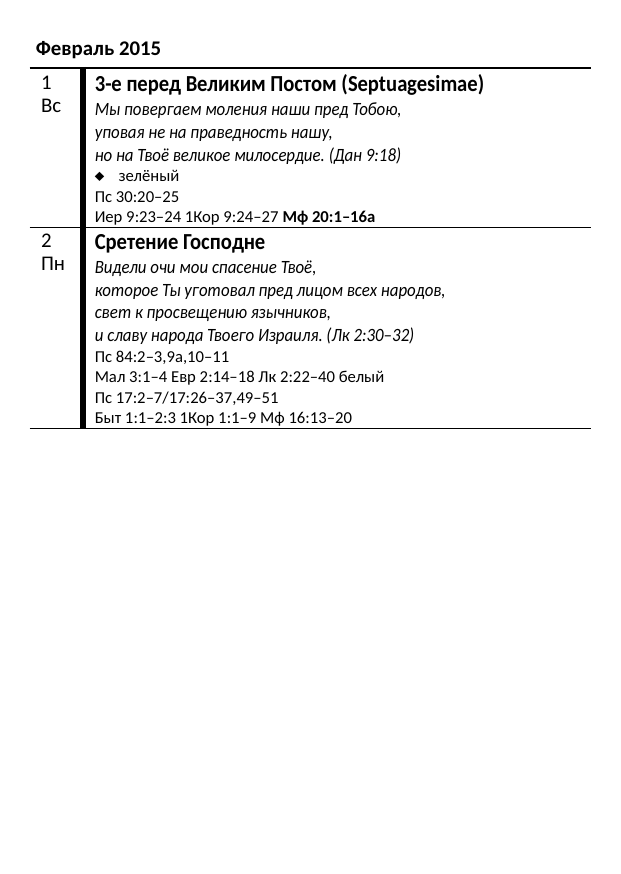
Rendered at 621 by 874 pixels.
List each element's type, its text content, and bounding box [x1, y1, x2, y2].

table_cell 2 Пн [30, 228, 80, 428]
table_cell Сретение Господне Видели очи мои спасение Твоё, которое Ты уготовал пред лицом всех народов, свет к просвещению язычников, и славу народа Твоего Израиля. (Лк 2:30–32) Пс 84:2–3,9а,10–11 Мал 3:1–4 Евр 2:14–18 Лк 2:22–40 белый Пс 17:2–7/17:26–37,49–51 Быт 1:1–2:3 1Кор 1:1–9 Мф 16:13–20 [86, 228, 591, 428]
table_cell 3-е перед Великим Постом (Septuagesimae) Мы повергаем моления наши пред Тобою, уповая не на праведность нашу, но на Твоё великое милосердие. (Дан 9:18) зелёный Пс 30:20–25 Иер 9:23–24 1Кор 9:24–27 Мф 20:1–16а [86, 69, 591, 227]
table_header Февраль 2015 [30, 30, 591, 67]
table_cell 1 Вс [30, 69, 80, 227]
